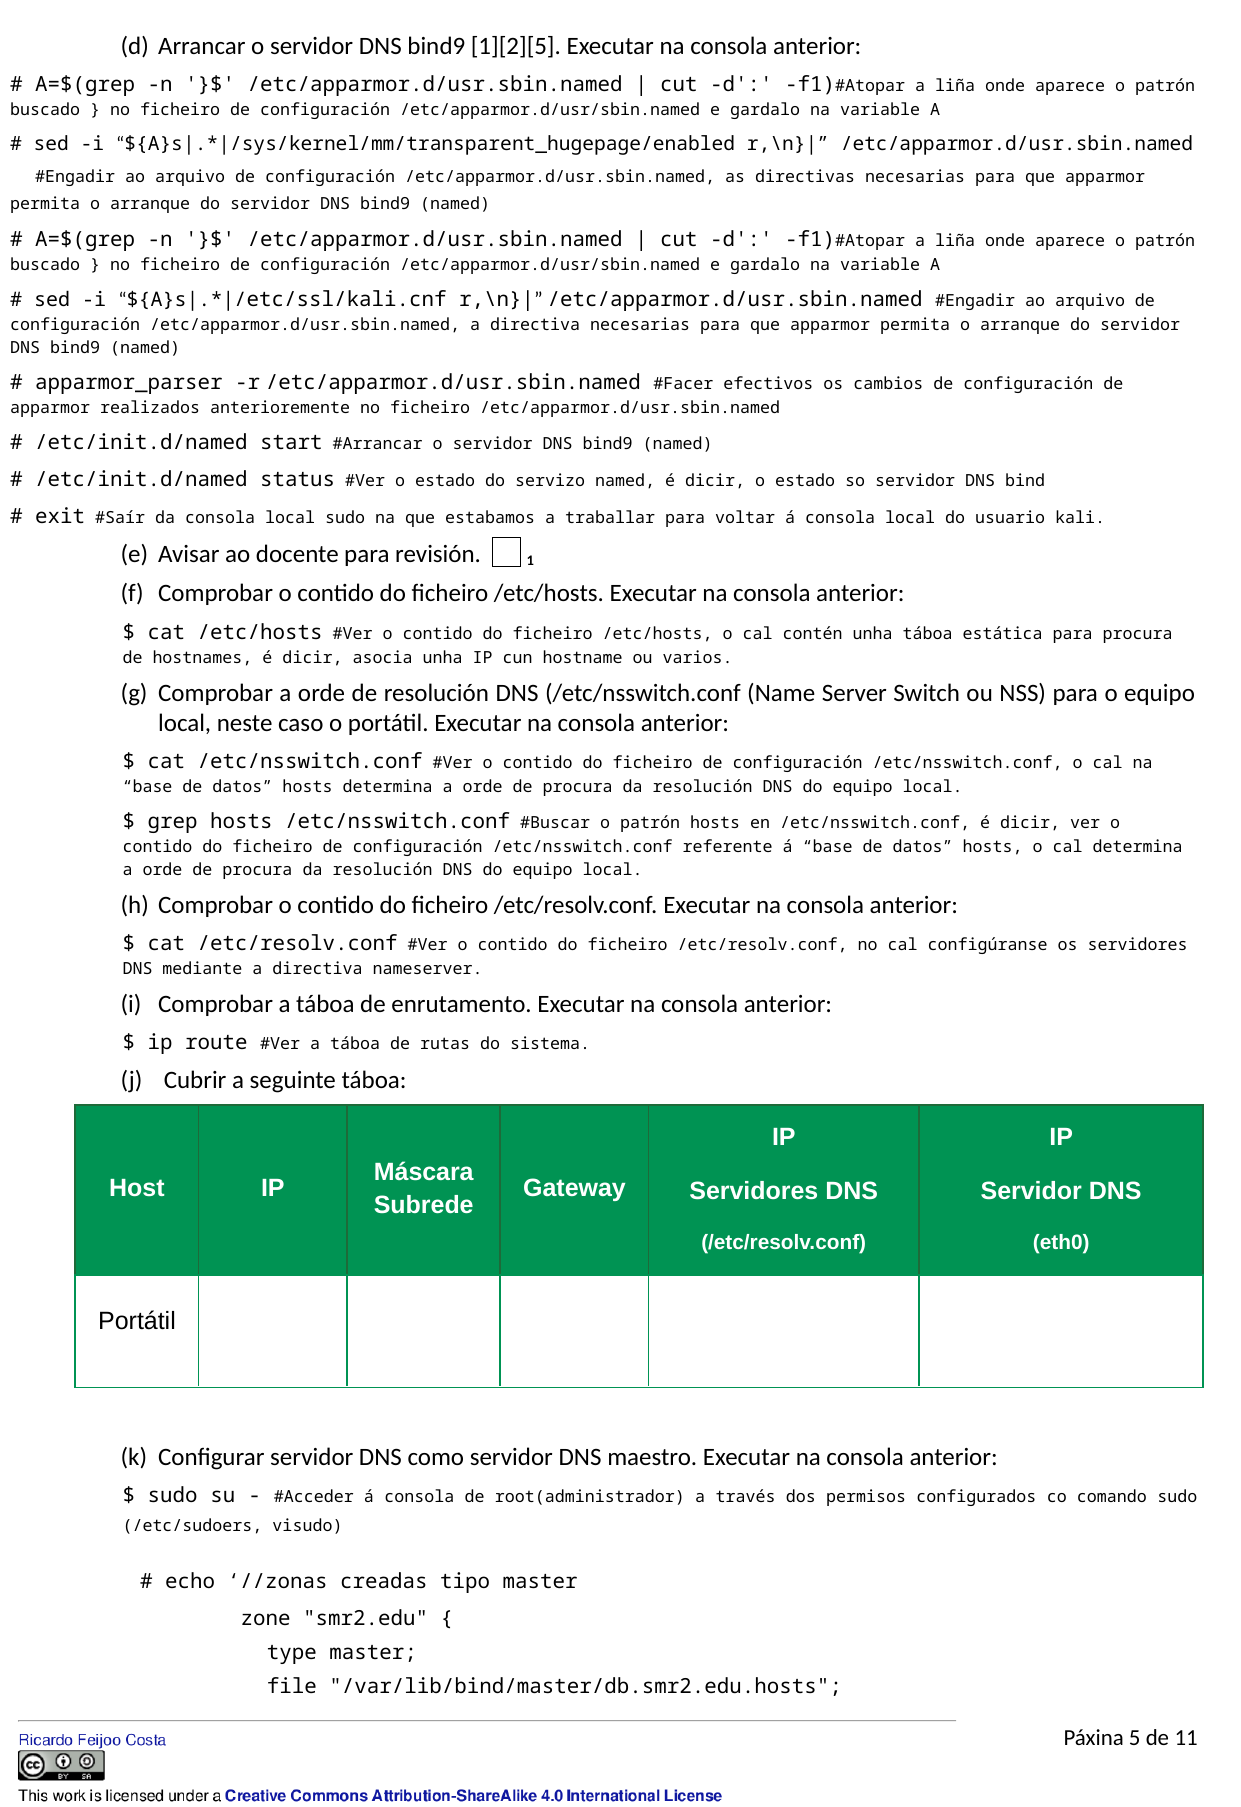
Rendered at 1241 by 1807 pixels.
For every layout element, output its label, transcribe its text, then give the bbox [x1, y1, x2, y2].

list Comprobar o contido do ficheiro /etc/hosts. Executar na consola anterior: [120, 578, 1197, 608]
list $ cat /etc/hosts #Ver o contido do ficheiro /etc/hosts, o cal contén unha táboa estática para procura de hostnames, é dicir, asocia unha IP cun hostname ou varios. [122, 617, 1197, 668]
list # /etc/init.d/named status #Ver o estado do servizo named, é dicir, o estado so servidor DNS bind [10, 464, 1197, 492]
list # sed -i “${A}s|.*|/sys/kernel/mm/transparent_hugepage/enabled r,\n}|” /etc/apparmor.d/usr.sbin.named [10, 129, 1197, 156]
table_cell [920, 1276, 1202, 1386]
table_header IP Servidor DNS (eth0) [920, 1106, 1202, 1274]
table_header Host [76, 1106, 198, 1274]
list $ sudo su - #Acceder á consola de root(administrador) a través dos permisos configurados co comando sudo (/etc/sudoers, visudo) [122, 1480, 1197, 1537]
table_cell [199, 1276, 346, 1386]
table_header IP [199, 1106, 346, 1274]
list # A=$(grep -n '}$' /etc/apparmor.d/usr.sbin.named | cut -d':' -f1)#Atopar a liña onde aparece o patrón buscado } no ficheiro de configuración /etc/apparmor.d/usr/sbin.named e gardalo na variable A [10, 69, 1197, 120]
list $ grep hosts /etc/nsswitch.conf #Buscar o patrón hosts en /etc/nsswitch.conf, é dicir, ver o contido do ficheiro de configuración /etc/nsswitch.conf referente á “base de datos” hosts, o cal determina a orde de procura da resolución DNS do equipo local. [122, 806, 1197, 880]
list $ ip route #Ver a táboa de rutas do sistema. [122, 1027, 1197, 1056]
table_cell [649, 1276, 918, 1386]
picture [8, 1715, 957, 1806]
list $ cat /etc/nsswitch.conf #Ver o contido do ficheiro de configuración /etc/nsswitch.conf, o cal na “base de datos” hosts determina a orde de procura da resolución DNS do equipo local. [122, 747, 1197, 798]
list # sed -i “${A}s|.*|/etc/ssl/kali.cnf r,\n}|” /etc/apparmor.d/usr.sbin.named #Engadir ao arquivo de configuración /etc/apparmor.d/usr.sbin.named, a directiva necesarias para que apparmor permita o arranque do servidor DNS bind9 (named) [10, 284, 1197, 358]
table_header IP Servidores DNS (/etc/resolv.conf) [649, 1106, 918, 1274]
list #Engadir ao arquivo de configuración /etc/apparmor.d/usr.sbin.named, as directivas necesarias para que apparmor permita o arranque do servidor DNS bind9 (named) [10, 164, 1197, 216]
list Avisar ao docente para revisión. 1 [120, 538, 1197, 569]
list Comprobar a orde de resolución DNS (/etc/nsswitch.conf (Name Server Switch ou NSS) para o equipo local, neste caso o portátil. Executar na consola anterior: [120, 677, 1197, 738]
list Configurar servidor DNS como servidor DNS maestro. Executar na consola anterior: [120, 1441, 1197, 1472]
table_cell Portátil [76, 1276, 198, 1386]
list Cubrir a seguinte táboa: [120, 1065, 1197, 1095]
list # /etc/init.d/named start #Arrancar o servidor DNS bind9 (named) [10, 427, 1197, 455]
table_cell [501, 1276, 648, 1386]
text file "/var/lib/bind/master/db.smr2.edu.hosts"; [240, 1671, 1197, 1700]
table_header Máscara Subrede [348, 1106, 499, 1274]
list $ cat /etc/resolv.conf #Ver o contido do ficheiro /etc/resolv.conf, no cal configúranse os servidores DNS mediante a directiva nameserver. [122, 928, 1197, 979]
list # apparmor_parser -r /etc/apparmor.d/usr.sbin.named #Facer efectivos os cambios de configuración de apparmor realizados anterioremente no ficheiro /etc/apparmor.d/usr.sbin.named [10, 367, 1197, 418]
table_header Gateway [501, 1106, 648, 1274]
list # A=$(grep -n '}$' /etc/apparmor.d/usr.sbin.named | cut -d':' -f1)#Atopar a liña onde aparece o patrón buscado } no ficheiro de configuración /etc/apparmor.d/usr/sbin.named e gardalo na variable A [10, 224, 1197, 276]
text zone "smr2.edu" { [240, 1603, 1197, 1632]
list # exit #Saír da consola local sudo na que estabamos a traballar para voltar á consola local do usuario kali. [10, 501, 1197, 529]
text type master; [240, 1637, 1197, 1666]
list # echo ‘//zonas creadas tipo master [140, 1566, 1197, 1594]
list Comprobar o contido do ficheiro /etc/resolv.conf. Executar na consola anterior: [120, 889, 1197, 919]
list Arrancar o servidor DNS bind9 [1][2][5]. Executar na consola anterior: [120, 30, 1197, 60]
list Comprobar a táboa de enrutamento. Executar na consola anterior: [120, 988, 1197, 1019]
table_cell [348, 1276, 499, 1386]
